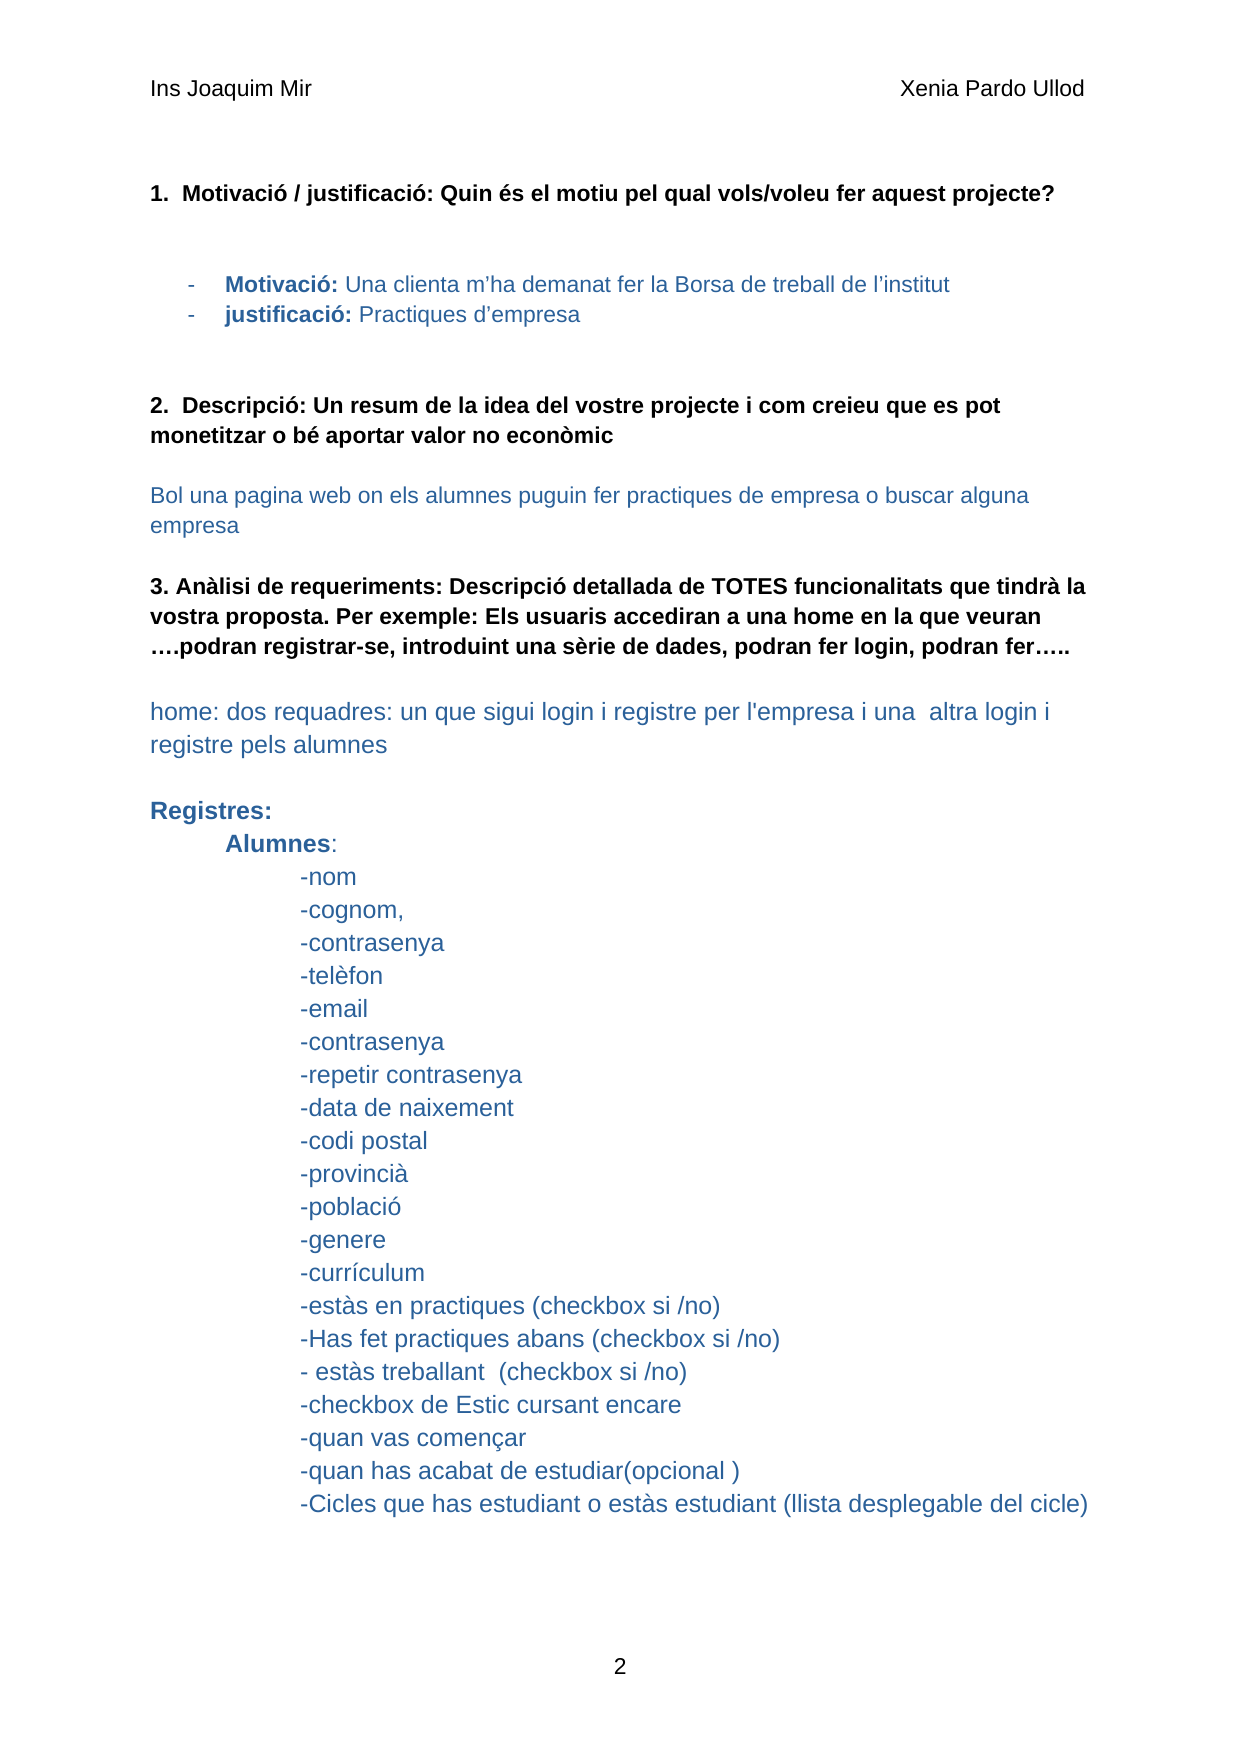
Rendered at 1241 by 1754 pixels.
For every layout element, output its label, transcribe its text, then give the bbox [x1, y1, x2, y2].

text -email [225, 994, 1090, 1022]
text -contrasenya [225, 1027, 1090, 1056]
text -població [225, 1192, 1090, 1221]
text 3. Anàlisi de requeriments: Descripció detallada de TOTES funcionalitats que tindrà la vostra proposta. Per exemple: Els usuaris accediran a una home en la que veuran ….podran registrar-se, introduint una sèrie de dades, podran fer login, podran fer….. [150, 573, 1090, 660]
text -nom [225, 862, 1090, 890]
text -quan has acabat de estudiar(opcional ) [225, 1456, 1090, 1485]
text -telèfon [225, 961, 1090, 989]
text -data de naixement [225, 1093, 1090, 1122]
text home: dos requadres: un que sigui login i registre per l'empresa i una altra login i registre pels alumnes [150, 697, 1090, 758]
text -estàs en practiques (checkbox si /no) [225, 1291, 1090, 1320]
text -Cicles que has estudiant o estàs estudiant (llista desplegable del cicle) [225, 1489, 1090, 1518]
list justificació: Practiques d’empresa [187, 301, 1090, 327]
text Registres: [150, 796, 1090, 824]
text -Has fet practiques abans (checkbox si /no) [225, 1324, 1090, 1353]
text -codi postal [225, 1126, 1090, 1154]
text -checkbox de Estic cursant encare [225, 1390, 1090, 1419]
text 2. Descripció: Un resum de la idea del vostre projecte i com creieu que es pot monetitzar o bé aportar valor no econòmic [150, 392, 1090, 448]
text 1. Motivació / justificació: Quin és el motiu pel qual vols/voleu fer aquest projecte? [150, 180, 1090, 207]
text -genere [225, 1225, 1090, 1254]
text Alumnes: [150, 829, 1090, 857]
text -contrasenya [225, 928, 1090, 956]
text - estàs treballant (checkbox si /no) [225, 1357, 1090, 1386]
list Motivació: Una clienta m’ha demanat fer la Borsa de treball de l’institut [187, 271, 1090, 297]
text -repetir contrasenya [225, 1060, 1090, 1088]
text Bol una pagina web on els alumnes puguin fer practiques de empresa o buscar alguna empresa [150, 482, 1090, 539]
text -cognom, [225, 895, 1090, 923]
text -provincià [225, 1159, 1090, 1188]
text -currículum [225, 1258, 1090, 1287]
text -quan vas començar [225, 1423, 1090, 1452]
